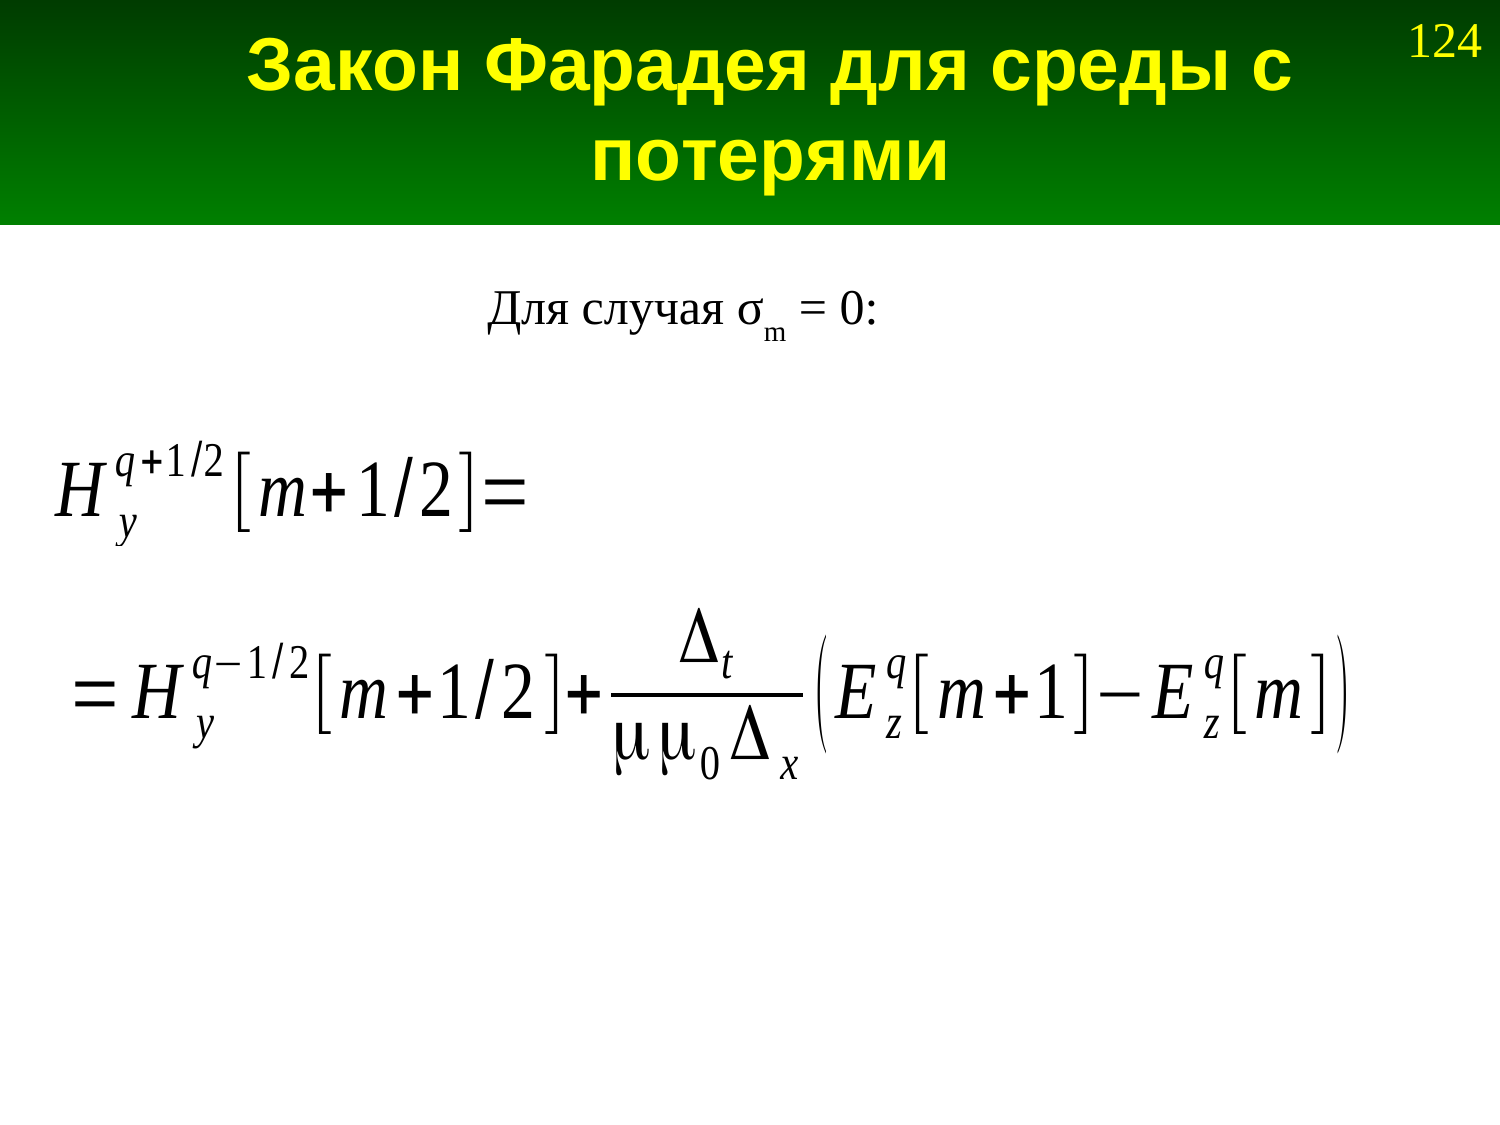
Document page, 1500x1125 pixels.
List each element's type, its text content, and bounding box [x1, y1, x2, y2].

chart [34, 430, 552, 546]
title Закон Фарадея для среды с потерями [100, 7, 1441, 204]
chart [52, 601, 1365, 792]
text_box Для случая σm = 0: [472, 267, 894, 355]
